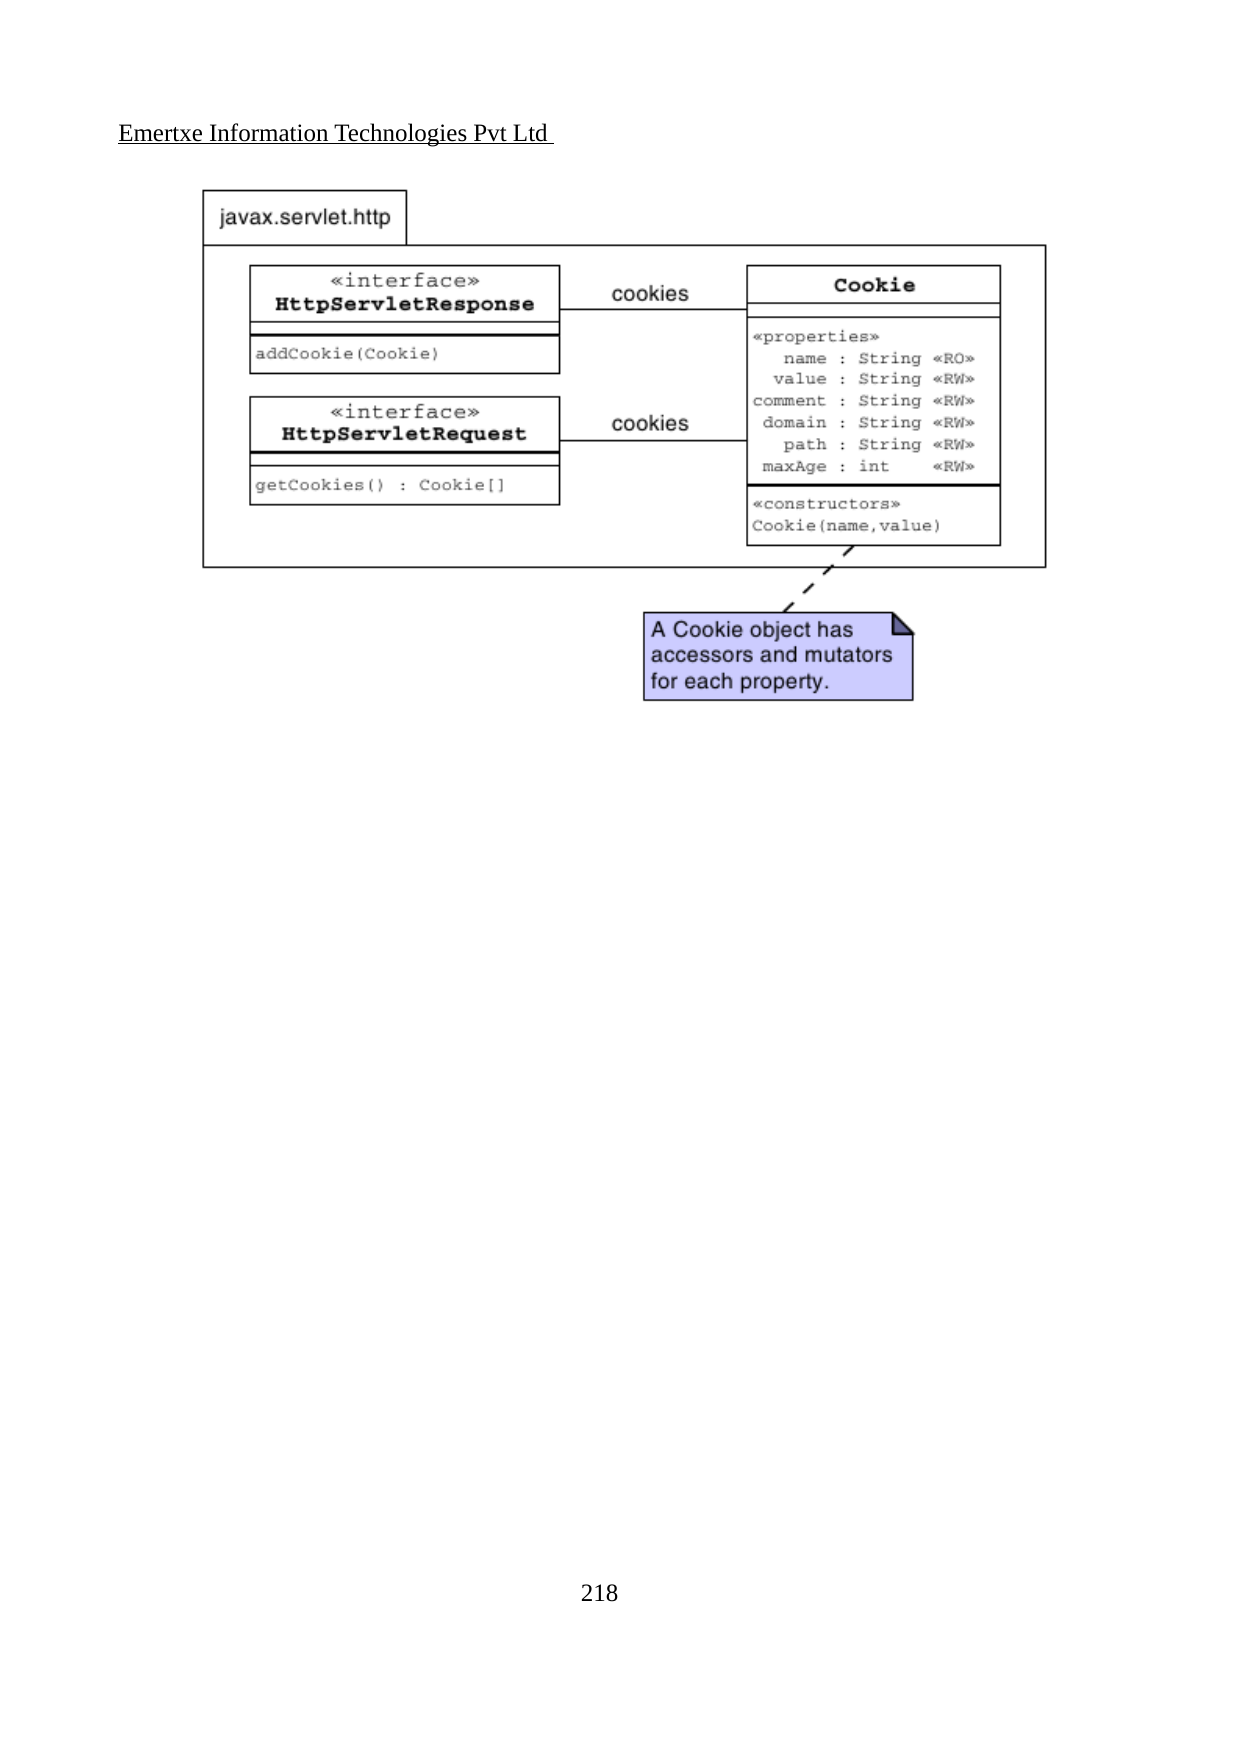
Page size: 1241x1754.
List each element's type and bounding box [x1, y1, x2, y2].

picture [148, 176, 1092, 709]
